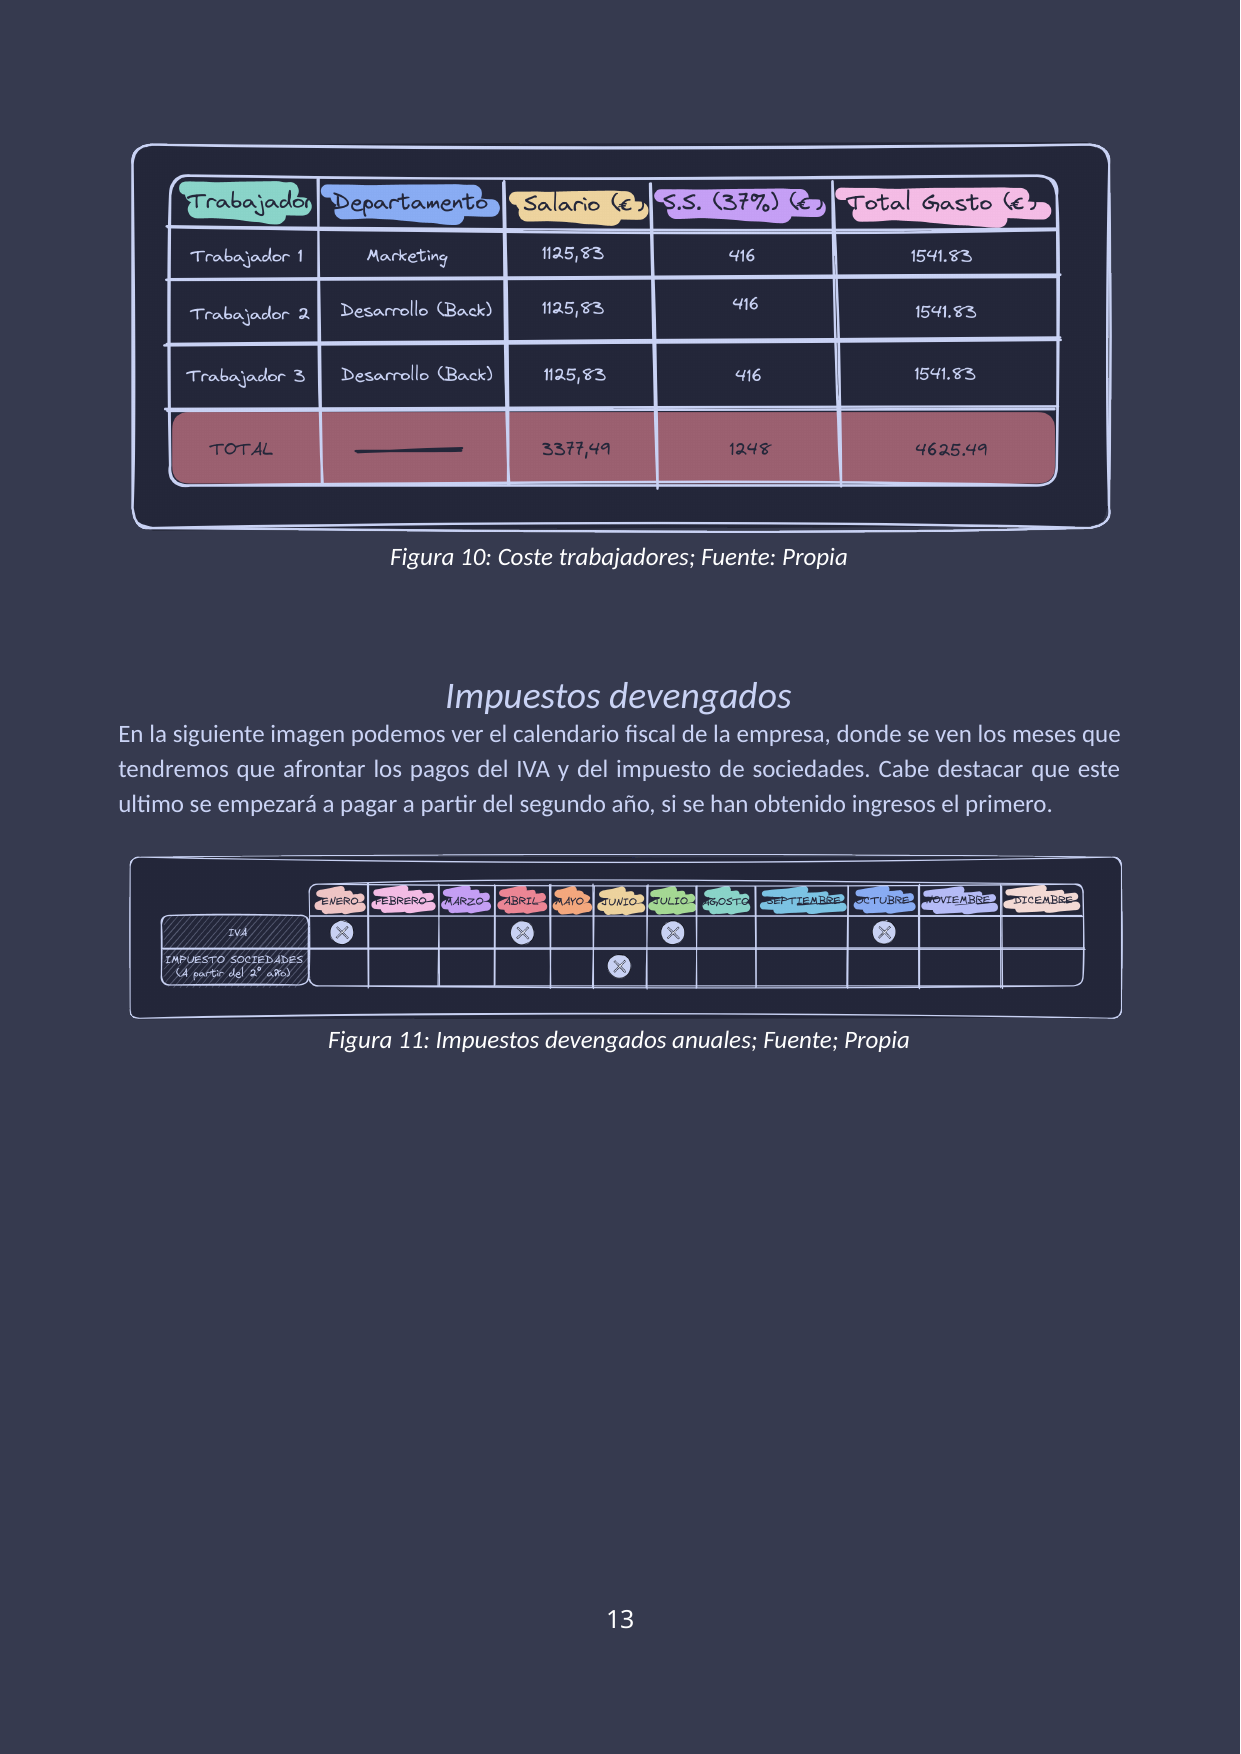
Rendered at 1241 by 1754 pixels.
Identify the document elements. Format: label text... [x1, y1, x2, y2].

text En la siguiente imagen podemos ver el calendario fiscal de la empresa, donde se ven los meses que tendremos que afrontar los pagos del IVA y del impuesto de sociedades. Cabe destacar que este ultimo se empezará a pagar a partir del segundo año, si se han obtenido ingresos el primero. [118, 718, 1122, 818]
text Figura 10: Coste trabajadores; Fuente: Propia [118, 542, 1122, 572]
picture [118, 130, 1123, 542]
text Impuestos devengados [118, 672, 1122, 718]
text Figura 11: Impuestos devengados anuales; Fuente; Propia [7, 1025, 1233, 1055]
picture [123, 851, 1128, 1025]
